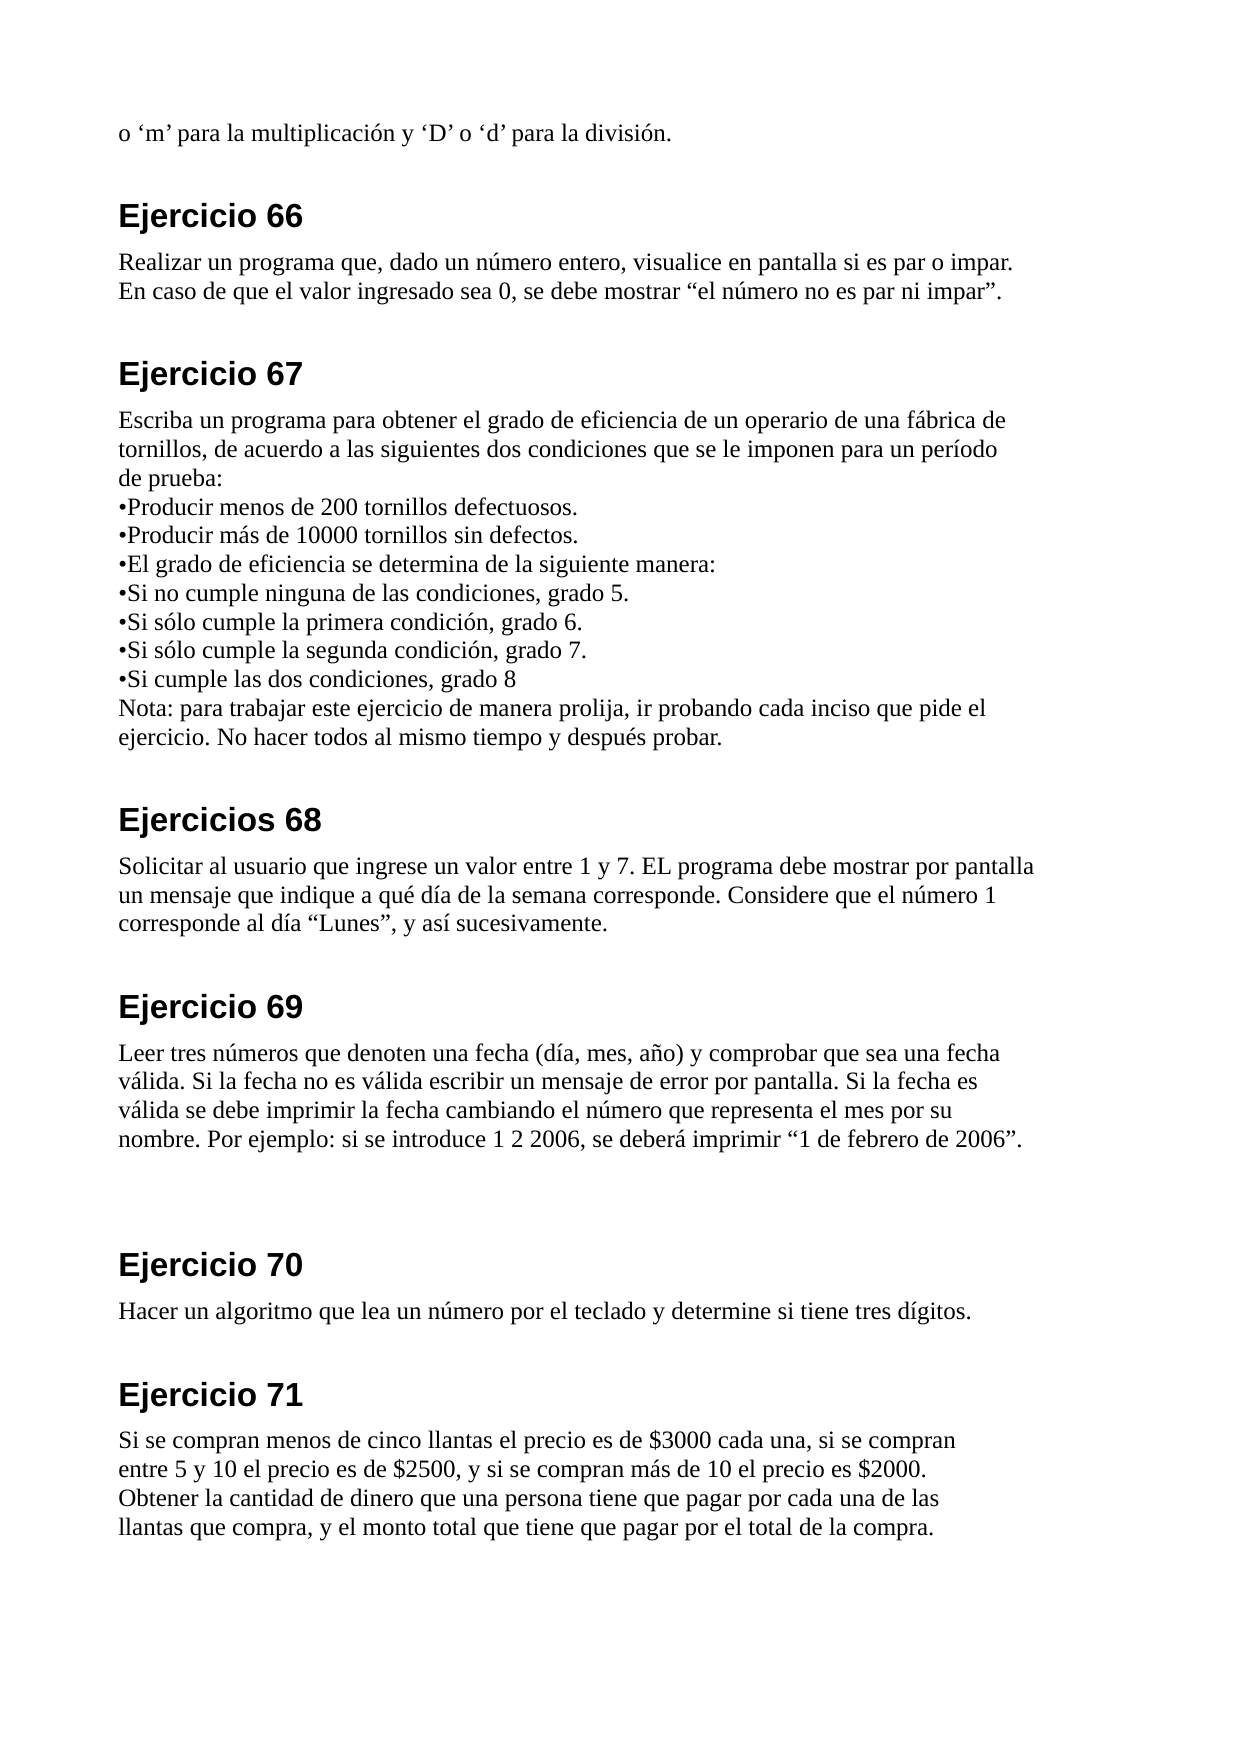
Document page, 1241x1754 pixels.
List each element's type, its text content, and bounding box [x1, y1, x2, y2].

text llantas que compra, y el monto total que tiene que pagar por el total de la compra. [118, 1512, 1122, 1541]
text •Producir menos de 200 tornillos defectuosos. [118, 492, 1122, 520]
text válida. Si la fecha no es válida escribir un mensaje de error por pantalla. Si la fecha es [118, 1066, 1122, 1095]
text entre 5 y 10 el precio es de $2500, y si se compran más de 10 el precio es $2000. [118, 1454, 1122, 1483]
text tornillos, de acuerdo a las siguientes dos condiciones que se le imponen para un período [118, 434, 1122, 463]
text ejercicio. No hacer todos al mismo tiempo y después probar. [118, 722, 1122, 750]
text o ‘m’ para la multiplicación y ‘D’ o ‘d’ para la división. [118, 118, 1122, 147]
subtitle Ejercicio 69 [118, 987, 1122, 1025]
text Escriba un programa para obtener el grado de eficiencia de un operario de una fábrica de [118, 405, 1122, 434]
text corresponde al día “Lunes”, y así sucesivamente. [118, 908, 1122, 937]
text Solicitar al usuario que ingrese un valor entre 1 y 7. EL programa debe mostrar por pantalla [118, 851, 1122, 880]
subtitle Ejercicio 66 [118, 196, 1122, 235]
text un mensaje que indique a qué día de la semana corresponde. Considere que el número 1 [118, 880, 1122, 908]
text Nota: para trabajar este ejercicio de manera prolija, ir probando cada inciso que pide el [118, 693, 1122, 722]
text •Producir más de 10000 tornillos sin defectos. [118, 520, 1122, 549]
text •El grado de eficiencia se determina de la siguiente manera: [118, 549, 1122, 578]
text •Si no cumple ninguna de las condiciones, grado 5. [118, 578, 1122, 607]
text Realizar un programa que, dado un número entero, visualice en pantalla si es par o impar. [118, 247, 1122, 276]
subtitle Ejercicios 68 [118, 800, 1122, 838]
subtitle Ejercicio 70 [118, 1245, 1122, 1284]
subtitle Ejercicio 67 [118, 354, 1122, 393]
text •Si sólo cumple la primera condición, grado 6. [118, 607, 1122, 635]
text Leer tres números que denoten una fecha (día, mes, año) y comprobar que sea una fecha [118, 1038, 1122, 1066]
text nombre. Por ejemplo: si se introduce 1 2 2006, se deberá imprimir “1 de febrero de 2006”. [118, 1124, 1122, 1153]
text •Si cumple las dos condiciones, grado 8 [118, 664, 1122, 693]
text Si se compran menos de cinco llantas el precio es de $3000 cada una, si se compran [118, 1426, 1122, 1454]
text Obtener la cantidad de dinero que una persona tiene que pagar por cada una de las [118, 1483, 1122, 1512]
text •Si sólo cumple la segunda condición, grado 7. [118, 635, 1122, 664]
text válida se debe imprimir la fecha cambiando el número que representa el mes por su [118, 1095, 1122, 1124]
subtitle Ejercicio 71 [118, 1374, 1122, 1413]
text de prueba: [118, 463, 1122, 492]
text En caso de que el valor ingresado sea 0, se debe mostrar “el número no es par ni impar”. [118, 276, 1122, 305]
text Hacer un algoritmo que lea un número por el teclado y determine si tiene tres dígitos. [118, 1296, 1122, 1325]
